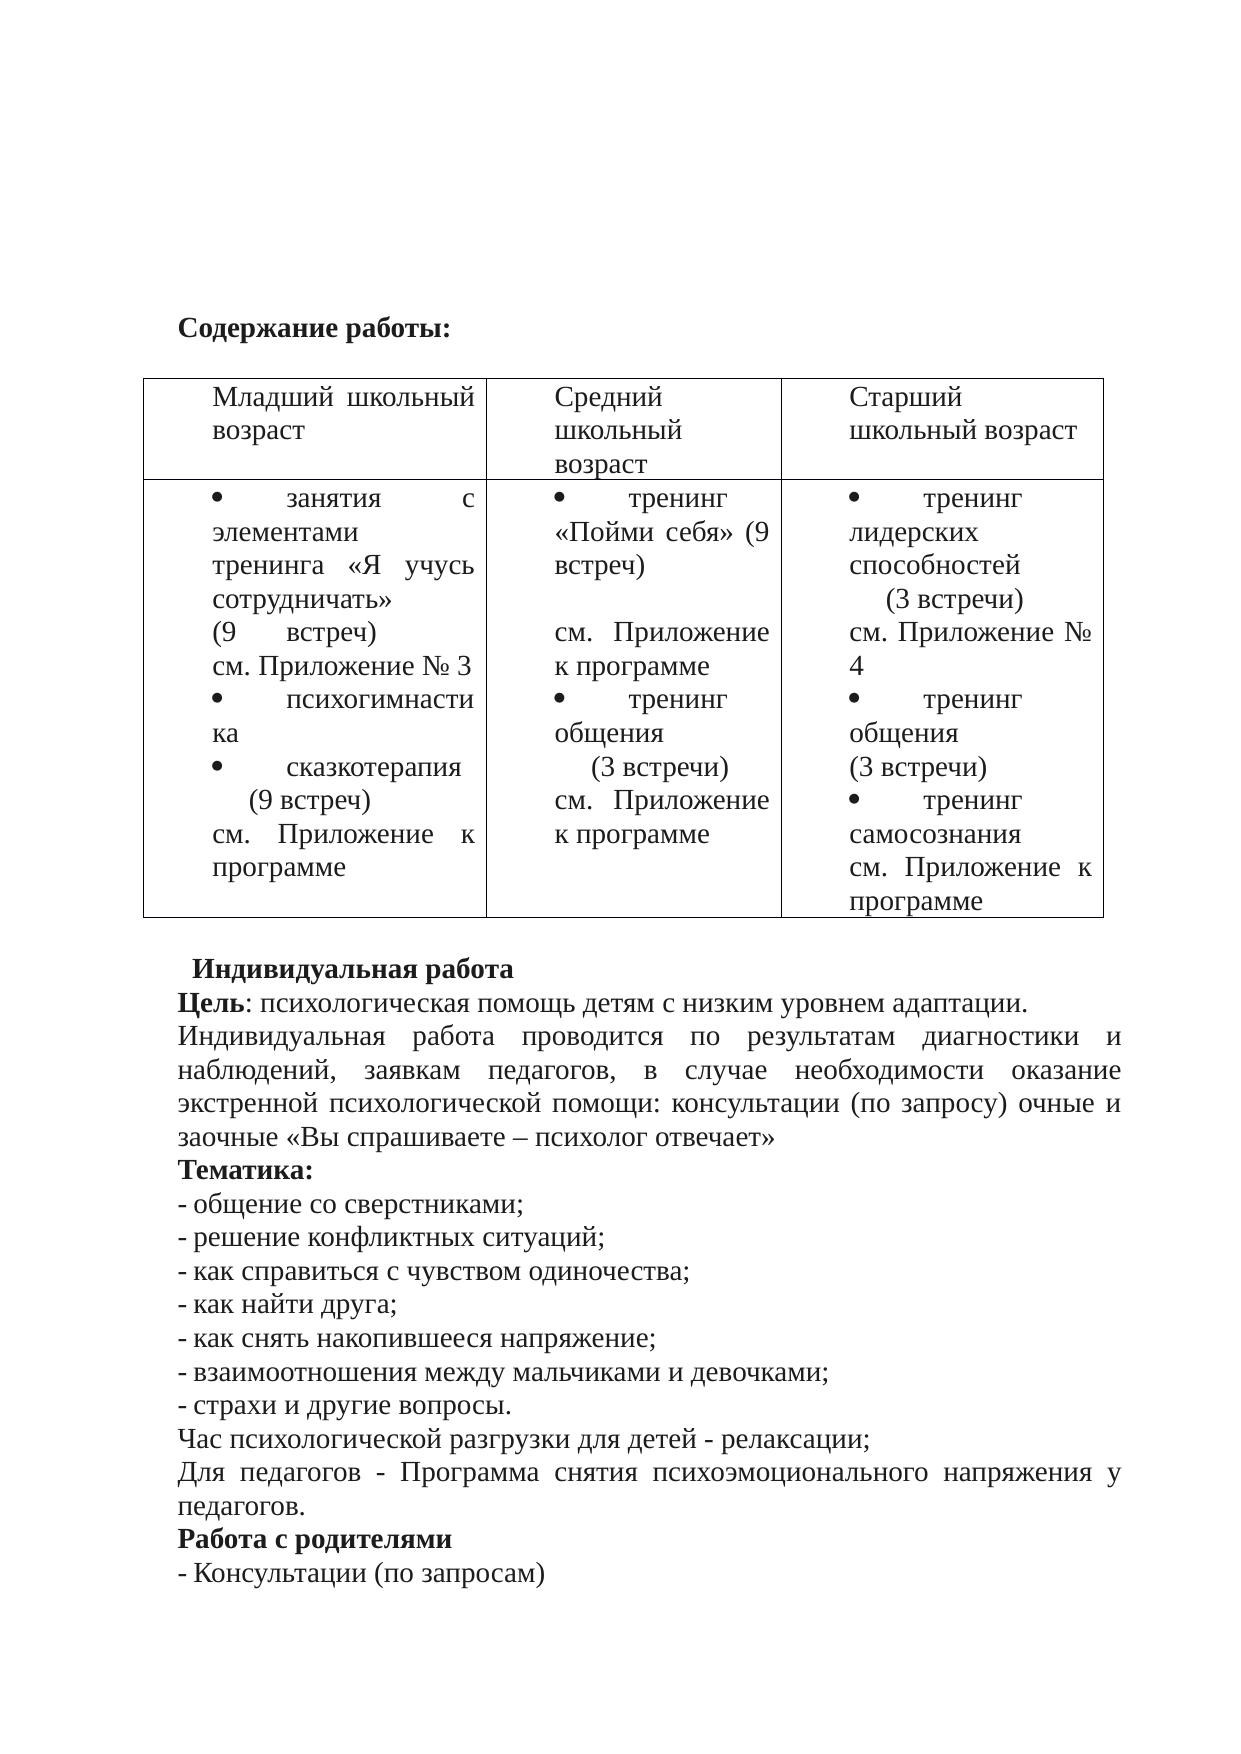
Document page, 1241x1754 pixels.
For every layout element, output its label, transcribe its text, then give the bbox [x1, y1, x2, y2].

subtitle Индивидуальная работа [177, 951, 1122, 985]
text Тематика: [177, 1152, 1122, 1186]
text Индивидуальная работа проводится по результатам диагностики и наблюдений, заявкам педагогов, в случае необходимости оказание экстренной психологической помощи: консультации (по запросу) очные и заочные «Вы спрашиваете – психолог отвечает» [177, 1018, 1122, 1152]
table_cell тренинг «Пойми себя» (9 встреч) см. Приложение к программе тренинг общения (3 встречи) см. Приложение к программе [487, 480, 781, 917]
text Час психологической разгрузки для детей - релаксации; [177, 1421, 1122, 1454]
table_header Младший школьный возраст [144, 379, 486, 479]
table_cell занятия с элементами тренинга «Я учусь сотрудничать» встреч) см. Приложение № 3 психогимнастика сказкотерапия (9 встреч) см. Приложение к программе [144, 480, 486, 917]
list общение со сверстниками; [177, 1186, 1122, 1219]
list как найти друга; [177, 1287, 1122, 1320]
table_header Старший школьный возраст [782, 379, 1103, 479]
list как справиться с чувством одиночества; [177, 1253, 1122, 1287]
list страхи и другие вопросы. [177, 1387, 1122, 1421]
text Работа с родителями [177, 1521, 1122, 1555]
list Консультации (по запросам) [177, 1555, 1122, 1588]
list как снять накопившееся напряжение; [177, 1320, 1122, 1354]
table_cell тренинг лидерских способностей (3 встречи) см. Приложение № 4 тренинг общения (3 встречи) тренинг самосознания см. Приложение к программе [782, 480, 1103, 917]
list взаимоотношения между мальчиками и девочками; [177, 1354, 1122, 1387]
text Цель: психологическая помощь детям с низким уровнем адаптации. [177, 985, 1122, 1018]
subtitle Содержание работы: [177, 311, 1122, 344]
text Для педагогов - Программа снятия психоэмоционального напряжения у педагогов. [177, 1454, 1122, 1521]
list решение конфликтных ситуаций; [177, 1219, 1122, 1253]
table_header Средний школьный возраст [487, 379, 781, 479]
